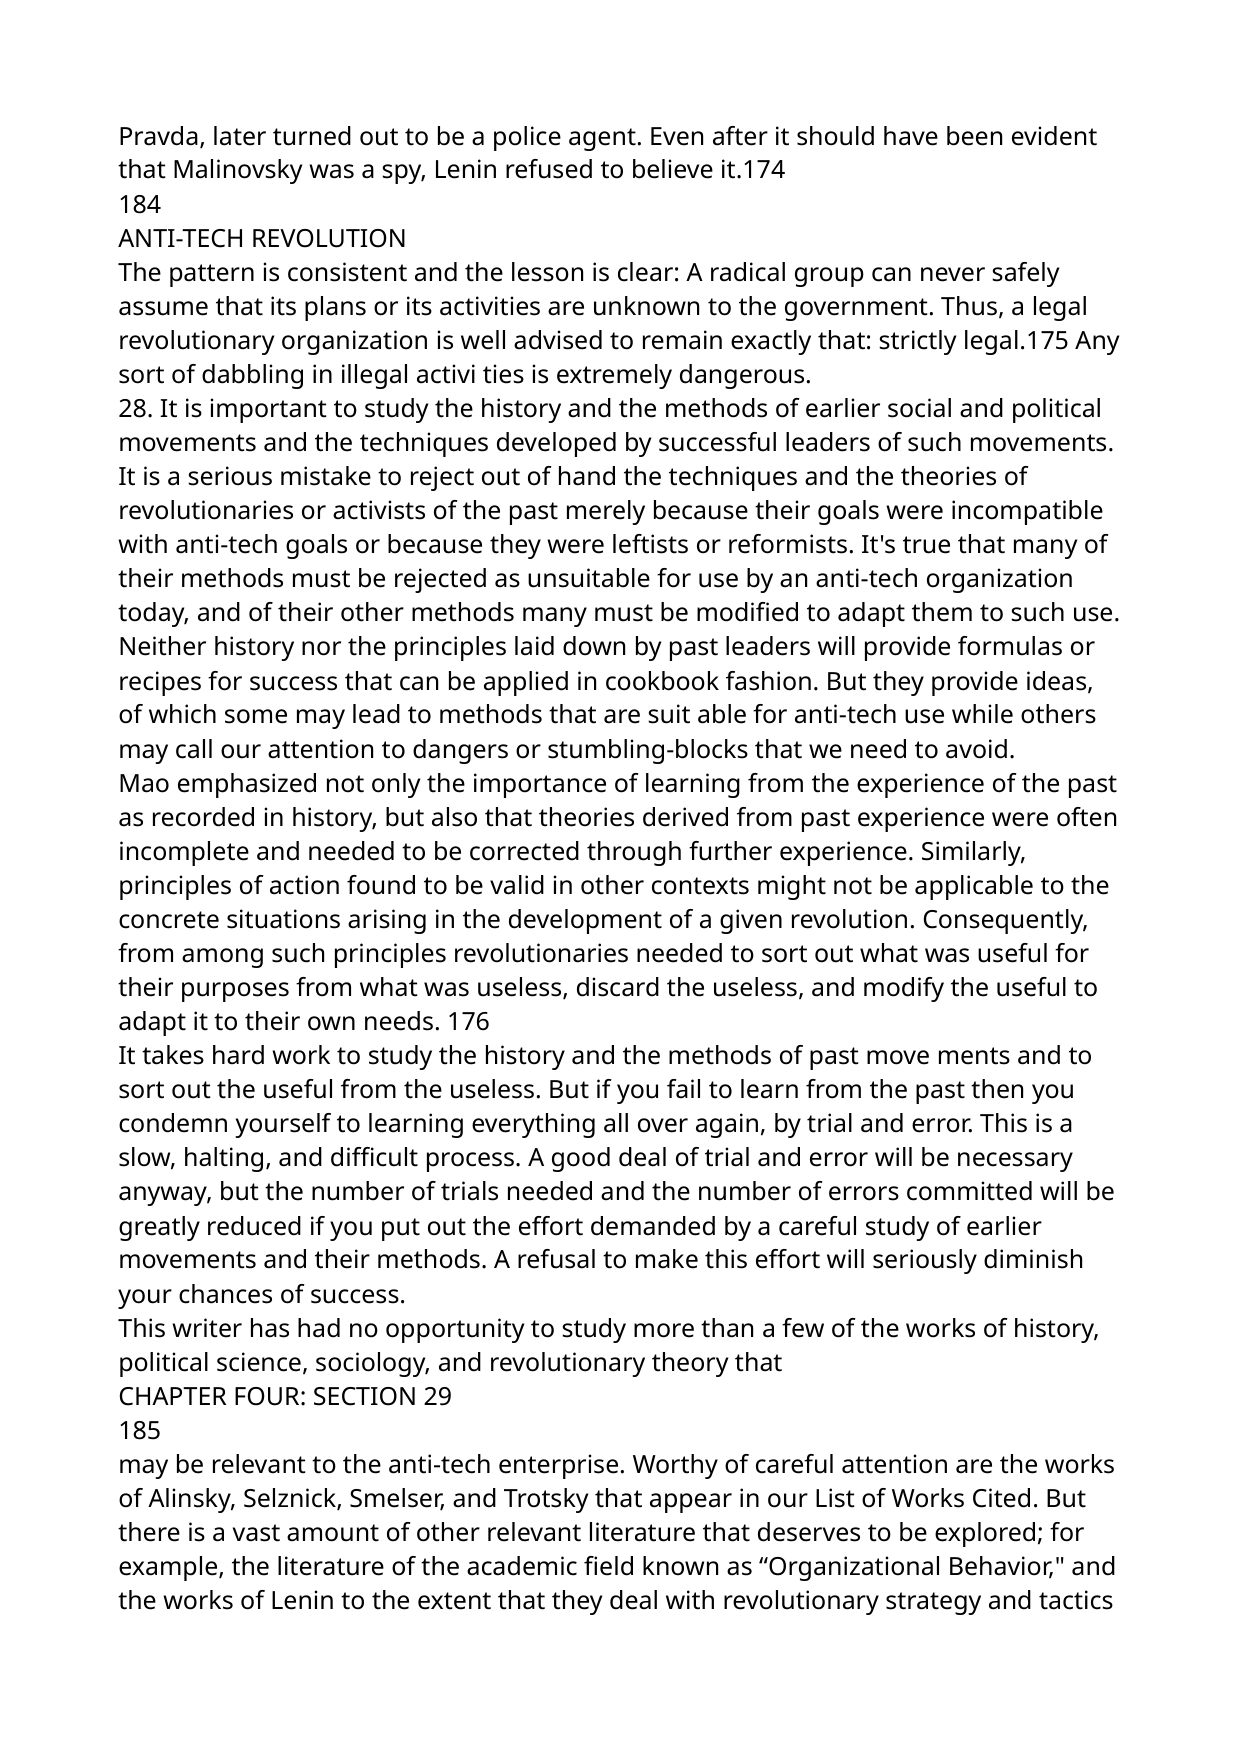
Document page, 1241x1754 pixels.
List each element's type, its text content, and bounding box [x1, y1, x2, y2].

text It takes hard work to study the history and the methods of past move ments and to sort out the useful from the useless. But if you fail to learn from the past then you condemn yourself to learning everything all over again, by trial and error. This is a slow, halting, and difficult process. A good deal of trial and error will be necessary anyway, but the number of trials needed and the number of errors committed will be greatly reduced if you put out the effort demanded by a careful study of earlier movements and their methods. A refusal to make this effort will seriously diminish your chances of success. [118, 1038, 1122, 1310]
text ANTI-TECH REVOLUTION [118, 220, 1122, 254]
text 185 [118, 1412, 1122, 1447]
text CHAPTER FOUR: SECTION 29 [118, 1378, 1122, 1412]
text This writer has had no opportunity to study more than a few of the works of history, political science, sociology, and revolutionary theory that [118, 1310, 1122, 1378]
text may be relevant to the anti-tech enterprise. Worthy of careful attention are the works of Alinsky, Selznick, Smelser, and Trotsky that appear in our List of Works Cited. But there is a vast amount of other relevant literature that deserves to be explored; for example, the literature of the academic field known as “Organizational Behavior," and the works of Lenin to the extent that they deal with revolutionary strategy and tactics [118, 1447, 1122, 1617]
text The pattern is consistent and the lesson is clear: A radical group can never safely assume that its plans or its activities are unknown to the government. Thus, a legal revolutionary organization is well advised to remain exactly that: strictly legal.175 Any sort of dabbling in illegal activi ties is extremely dangerous. [118, 254, 1122, 391]
text 184 [118, 186, 1122, 220]
text Pravda, later turned out to be a police agent. Even after it should have been evident that Malinovsky was a spy, Lenin refused to believe it.174 [118, 118, 1122, 186]
text 28. It is important to study the history and the methods of earlier social and political movements and the techniques developed by successful leaders of such movements. It is a serious mistake to reject out of hand the techniques and the theories of revolutionaries or activists of the past merely because their goals were incompatible with anti-tech goals or because they were leftists or reformists. It's true that many of their methods must be rejected as unsuitable for use by an anti-tech organization today, and of their other methods many must be modified to adapt them to such use. Neither history nor the principles laid down by past leaders will provide formulas or recipes for success that can be applied in cookbook fashion. But they provide ideas, of which some may lead to methods that are suit able for anti-tech use while others may call our attention to dangers or stumbling-blocks that we need to avoid. [118, 391, 1122, 765]
text Mao emphasized not only the importance of learning from the experience of the past as recorded in history, but also that theories derived from past experience were often incomplete and needed to be corrected through further experience. Similarly, principles of action found to be valid in other contexts might not be applicable to the concrete situations arising in the development of a given revolution. Consequently, from among such principles revolutionaries needed to sort out what was useful for their purposes from what was useless, discard the useless, and modify the useful to adapt it to their own needs. 176 [118, 765, 1122, 1038]
